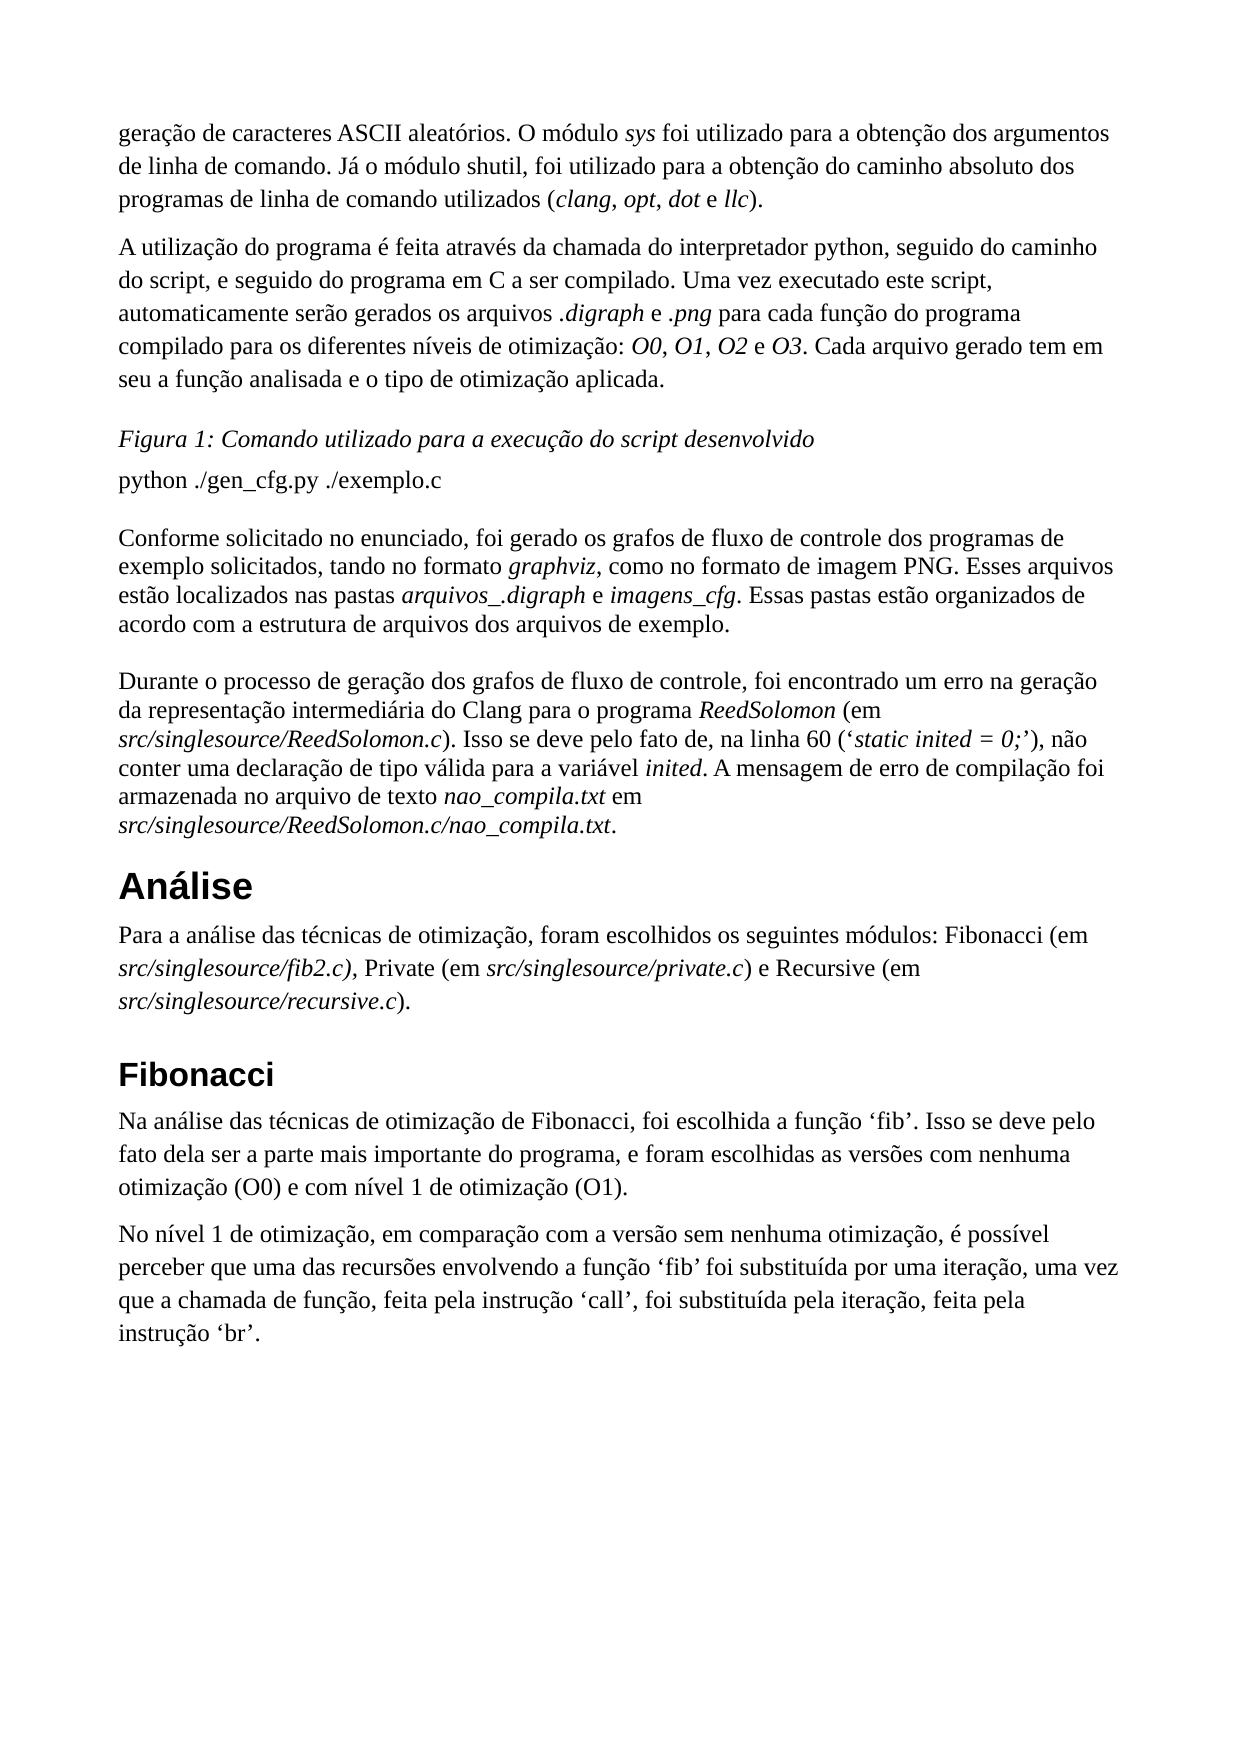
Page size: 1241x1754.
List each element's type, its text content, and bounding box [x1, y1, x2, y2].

text geração de caracteres ASCII aleatórios. O módulo sys foi utilizado para a obtenção dos argumentos de linha de comando. Já o módulo shutil, foi utilizado para a obtenção do caminho absoluto dos programas de linha de comando utilizados (clang, opt, dot e llc). [118, 118, 1122, 213]
text Na análise das técnicas de otimização de Fibonacci, foi escolhida a função ‘fib’. Isso se deve pelo fato dela ser a parte mais importante do programa, e foram escolhidas as versões com nenhuma otimização (O0) e com nível 1 de otimização (O1). [118, 1106, 1122, 1201]
text Figura 1: Comando utilizado para a execução do script desenvolvido [118, 424, 1122, 453]
subtitle Análise [118, 864, 1122, 908]
table_header python ./gen_cfg.py ./exemplo.c [118, 465, 1122, 494]
text Conforme solicitado no enunciado, foi gerado os grafos de fluxo de controle dos programas de exemplo solicitados, tando no formato graphviz, como no formato de imagem PNG. Esses arquivos estão localizados nas pastas arquivos_.digraph e imagens_cfg. Essas pastas estão organizados de acordo com a estrutura de arquivos dos arquivos de exemplo. [118, 523, 1122, 638]
subtitle Fibonacci [118, 1054, 1122, 1093]
text Durante o processo de geração dos grafos de fluxo de controle, foi encontrado um erro na geração da representação intermediária do Clang para o programa ReedSolomon (em src/singlesource/ReedSolomon.c). Isso se deve pelo fato de, na linha 60 (‘static inited = 0;’), não conter uma declaração de tipo válida para a variável inited. A mensagem de erro de compilação foi armazenada no arquivo de texto nao_compila.txt em src/singlesource/ReedSolomon.c/nao_compila.txt. [118, 666, 1122, 839]
text A utilização do programa é feita através da chamada do interpretador python, seguido do caminho do script, e seguido do programa em C a ser compilado. Uma vez executado este script, automaticamente serão gerados os arquivos .digraph e .png para cada função do programa compilado para os diferentes níveis de otimização: O0, O1, O2 e O3. Cada arquivo gerado tem em seu a função analisada e o tipo de otimização aplicada. [118, 232, 1122, 393]
text No nível 1 de otimização, em comparação com a versão sem nenhuma otimização, é possível perceber que uma das recursões envolvendo a função ‘fib’ foi substituída por uma iteração, uma vez que a chamada de função, feita pela instrução ‘call’, foi substituída pela iteração, feita pela instrução ‘br’. [118, 1219, 1122, 1347]
text Para a análise das técnicas de otimização, foram escolhidos os seguintes módulos: Fibonacci (em src/singlesource/fib2.c), Private (em src/singlesource/private.c) e Recursive (em src/singlesource/recursive.c). [118, 920, 1122, 1015]
